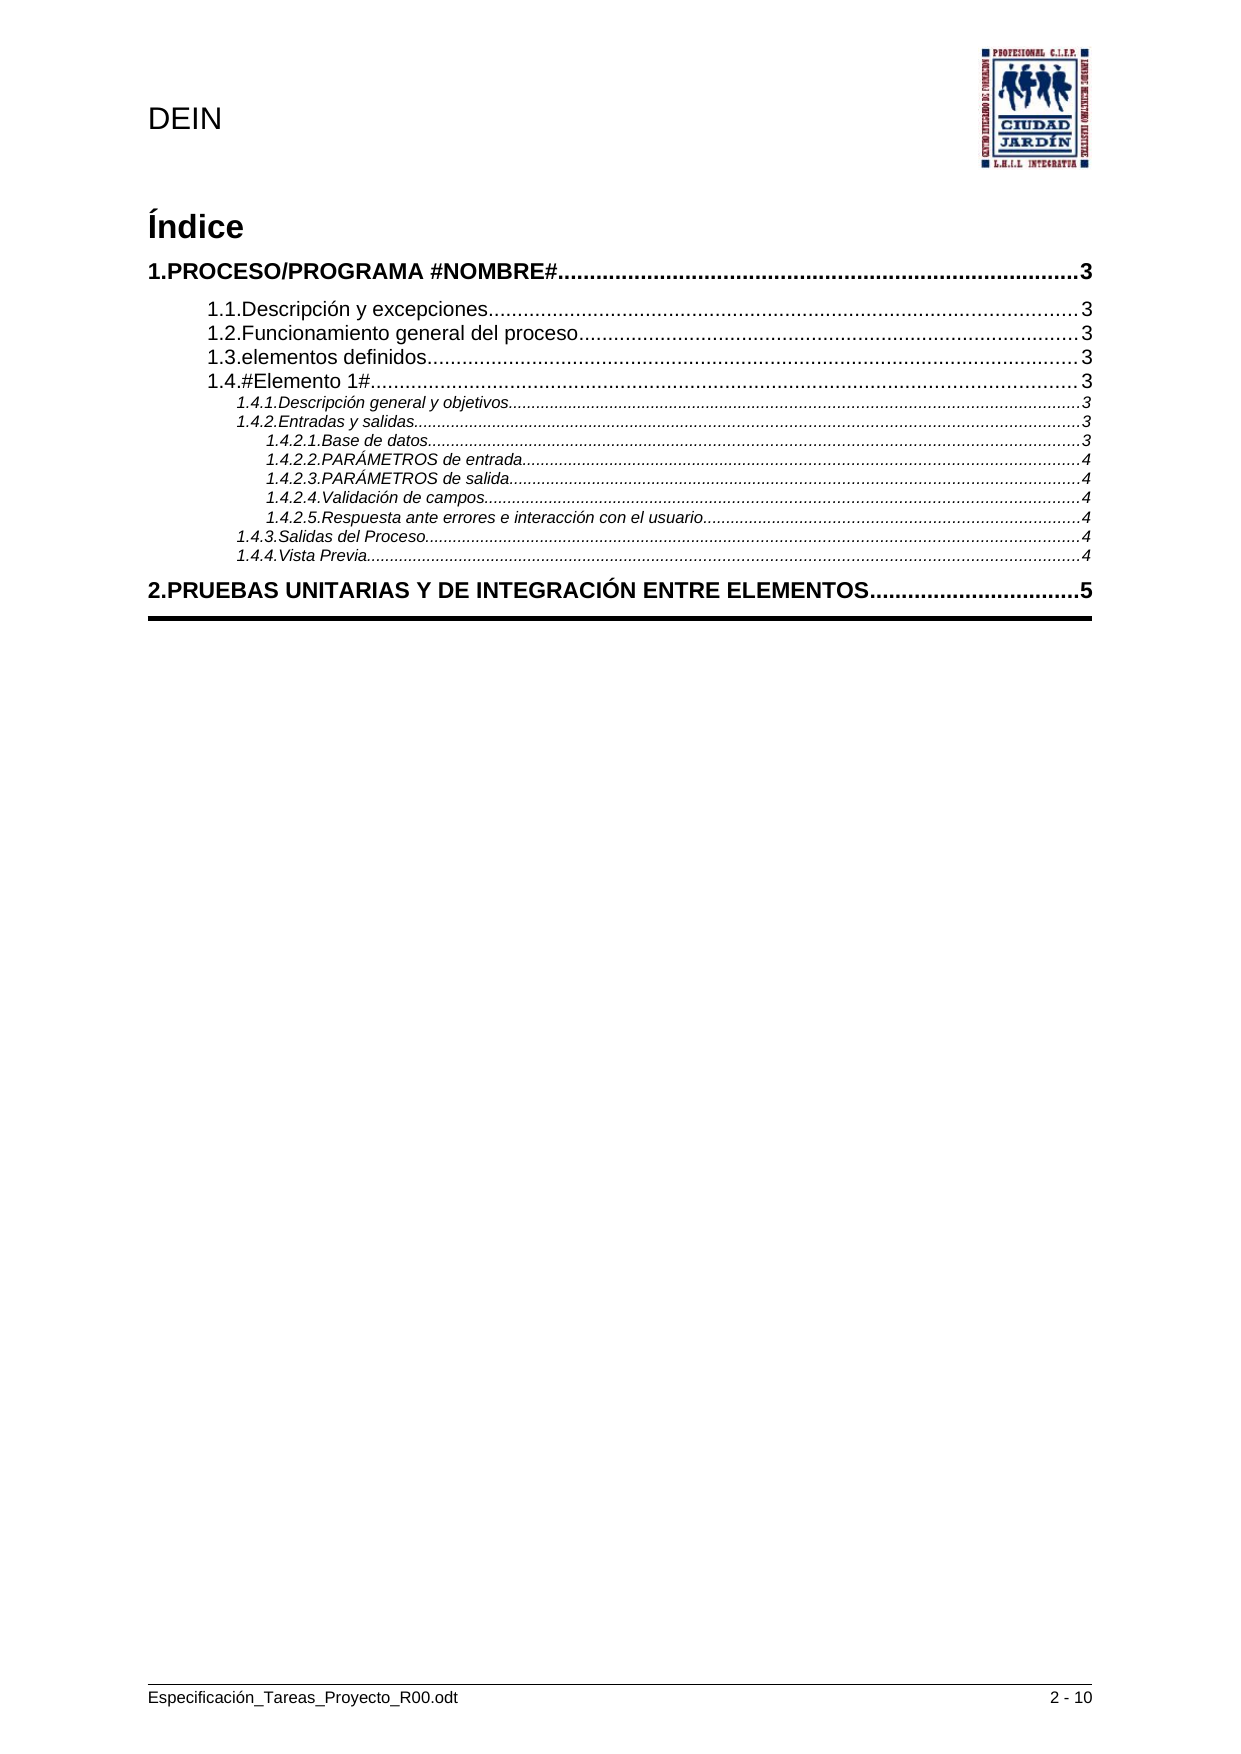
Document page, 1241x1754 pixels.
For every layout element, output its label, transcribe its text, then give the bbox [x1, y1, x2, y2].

picture [978, 46, 1093, 170]
text 1.2.Funcionamiento general del proceso 3 [207, 321, 1092, 344]
text 1.4.2.1.Base de datos 3 [266, 431, 1092, 450]
text 1.4.#Elemento 1# 3 [207, 368, 1092, 392]
text 1.4.1.Descripción general y objetivos 3 [236, 392, 1092, 412]
text 1.4.2.3.PARÁMETROS de salida 4 [266, 469, 1092, 488]
subtitle Índice [148, 207, 1092, 245]
text 1.4.4.Vista Previa 4 [236, 546, 1092, 565]
text 1.Proceso/Programa #Nombre# 3 [148, 258, 1092, 284]
text 1.4.2.2.PARÁMETROS de entrada 4 [266, 450, 1092, 469]
text 1.4.3.Salidas del Proceso 4 [236, 527, 1092, 546]
text 1.1.Descripción y excepciones 3 [207, 297, 1092, 321]
text 1.4.2.Entradas y salidas 3 [236, 412, 1092, 431]
text 1.4.2.4.Validación de campos 4 [266, 488, 1092, 507]
text 2.Pruebas unitarias y de integración entre elementos 5 [148, 577, 1092, 604]
text 1.4.2.5.Respuesta ante errores e interacción con el usuario 4 [266, 507, 1092, 527]
text 1.3.elementos definidos 3 [207, 344, 1092, 368]
